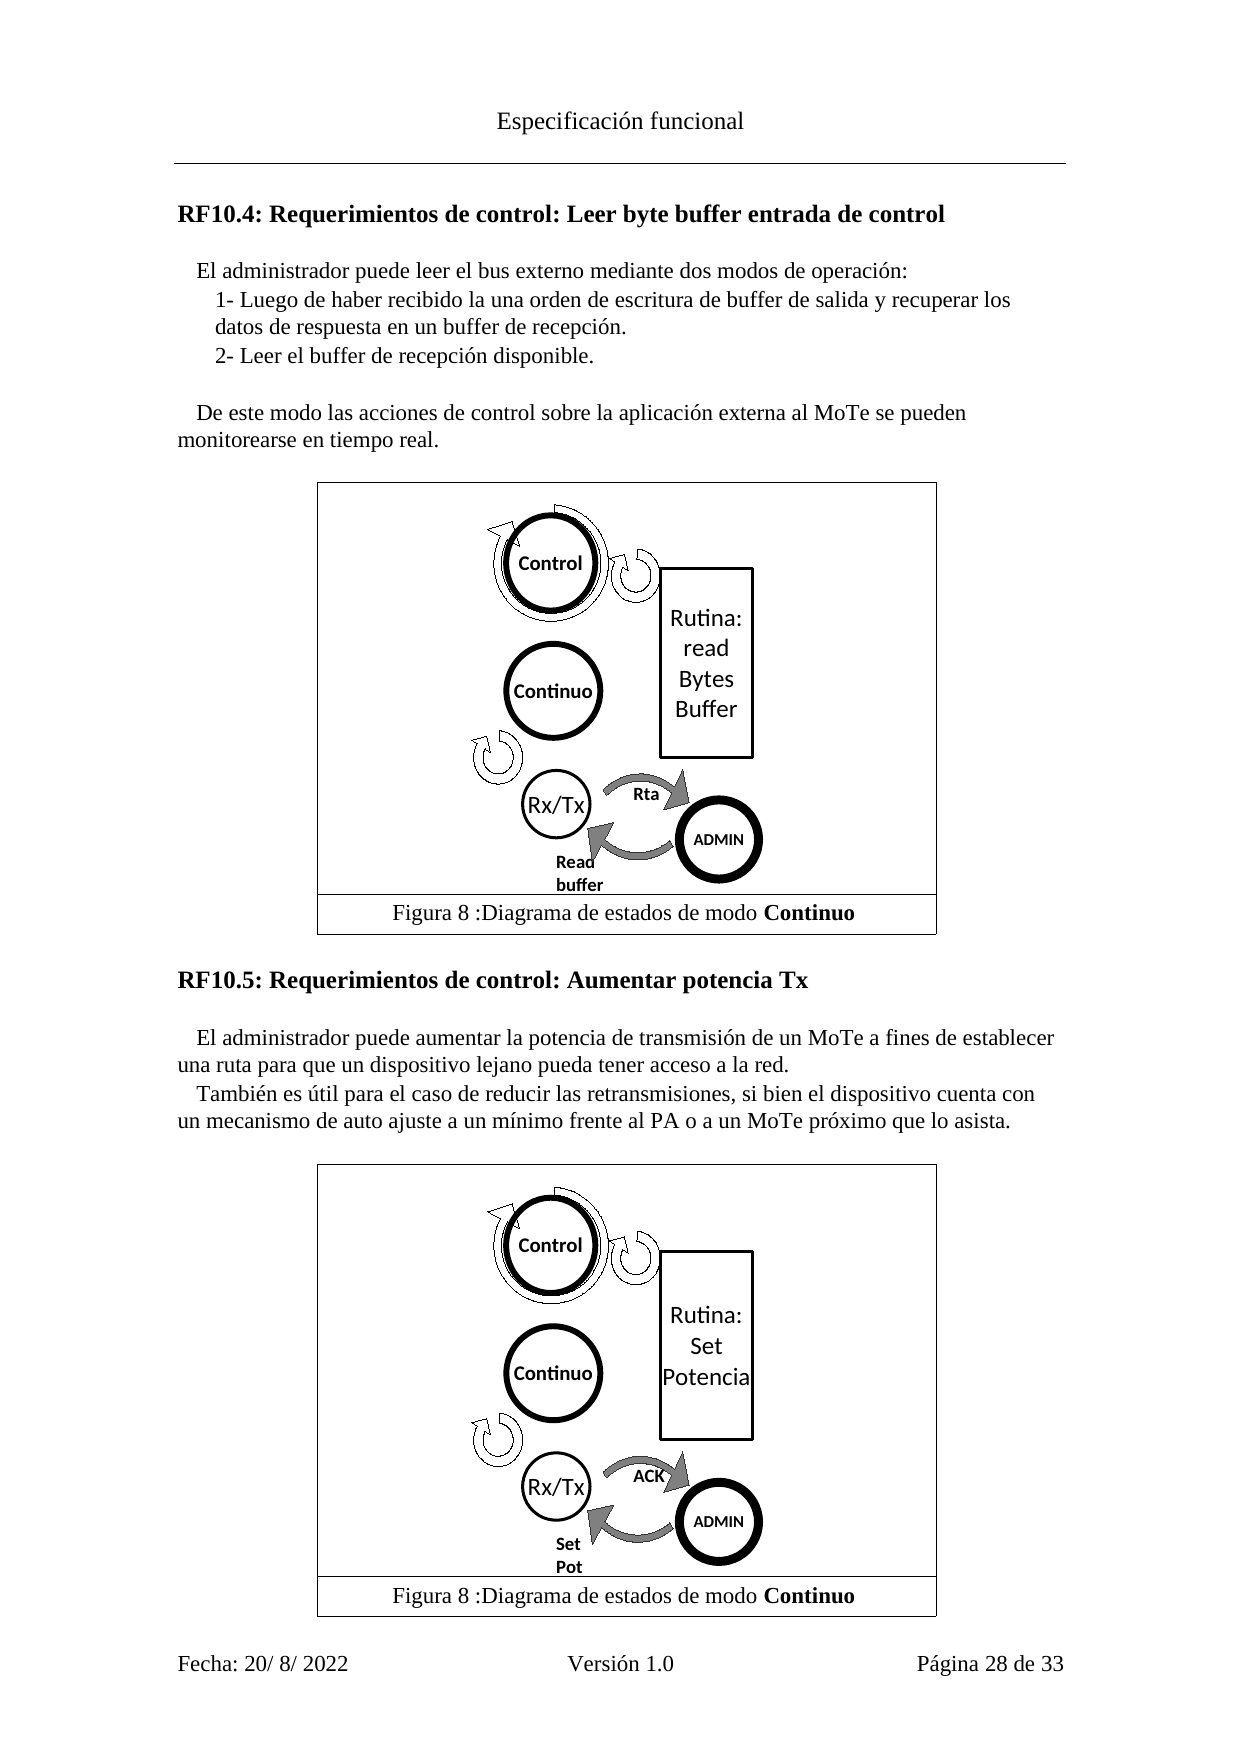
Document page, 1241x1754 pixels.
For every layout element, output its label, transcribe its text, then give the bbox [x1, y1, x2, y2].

table_cell Figura 8 :Diagrama de estados de modo Continuo [318, 1577, 936, 1616]
table_header [318, 1165, 936, 1576]
text El administrador puede leer el bus externo mediante dos modos de operación: [177, 258, 1061, 284]
subtitle RF10.4: Requerimientos de control: Leer byte buffer entrada de control [177, 199, 1061, 255]
table_header [318, 483, 936, 893]
text El administrador puede aumentar la potencia de transmisión de un MoTe a fines de establecer una ruta para que un dispositivo lejano pueda tener acceso a la red. [177, 1024, 1061, 1078]
text De este modo las acciones de control sobre la aplicación externa al MoTe se pueden monitorearse en tiempo real. [177, 399, 1061, 479]
table_cell Figura 8 :Diagrama de estados de modo Continuo [318, 895, 936, 933]
text 2- Leer el buffer de recepción disponible. [215, 342, 1061, 368]
text 1- Luego de haber recibido la una orden de escritura de buffer de salida y recuperar los datos de respuesta en un buffer de recepción. [215, 286, 1061, 339]
subtitle RF10.5: Requerimientos de control: Aumentar potencia Tx [177, 965, 1061, 993]
text También es útil para el caso de reducir las retransmisiones, si bien el dispositivo cuenta con un mecanismo de auto ajuste a un mínimo frente al PA o a un MoTe próximo que lo asista. [177, 1080, 1061, 1133]
